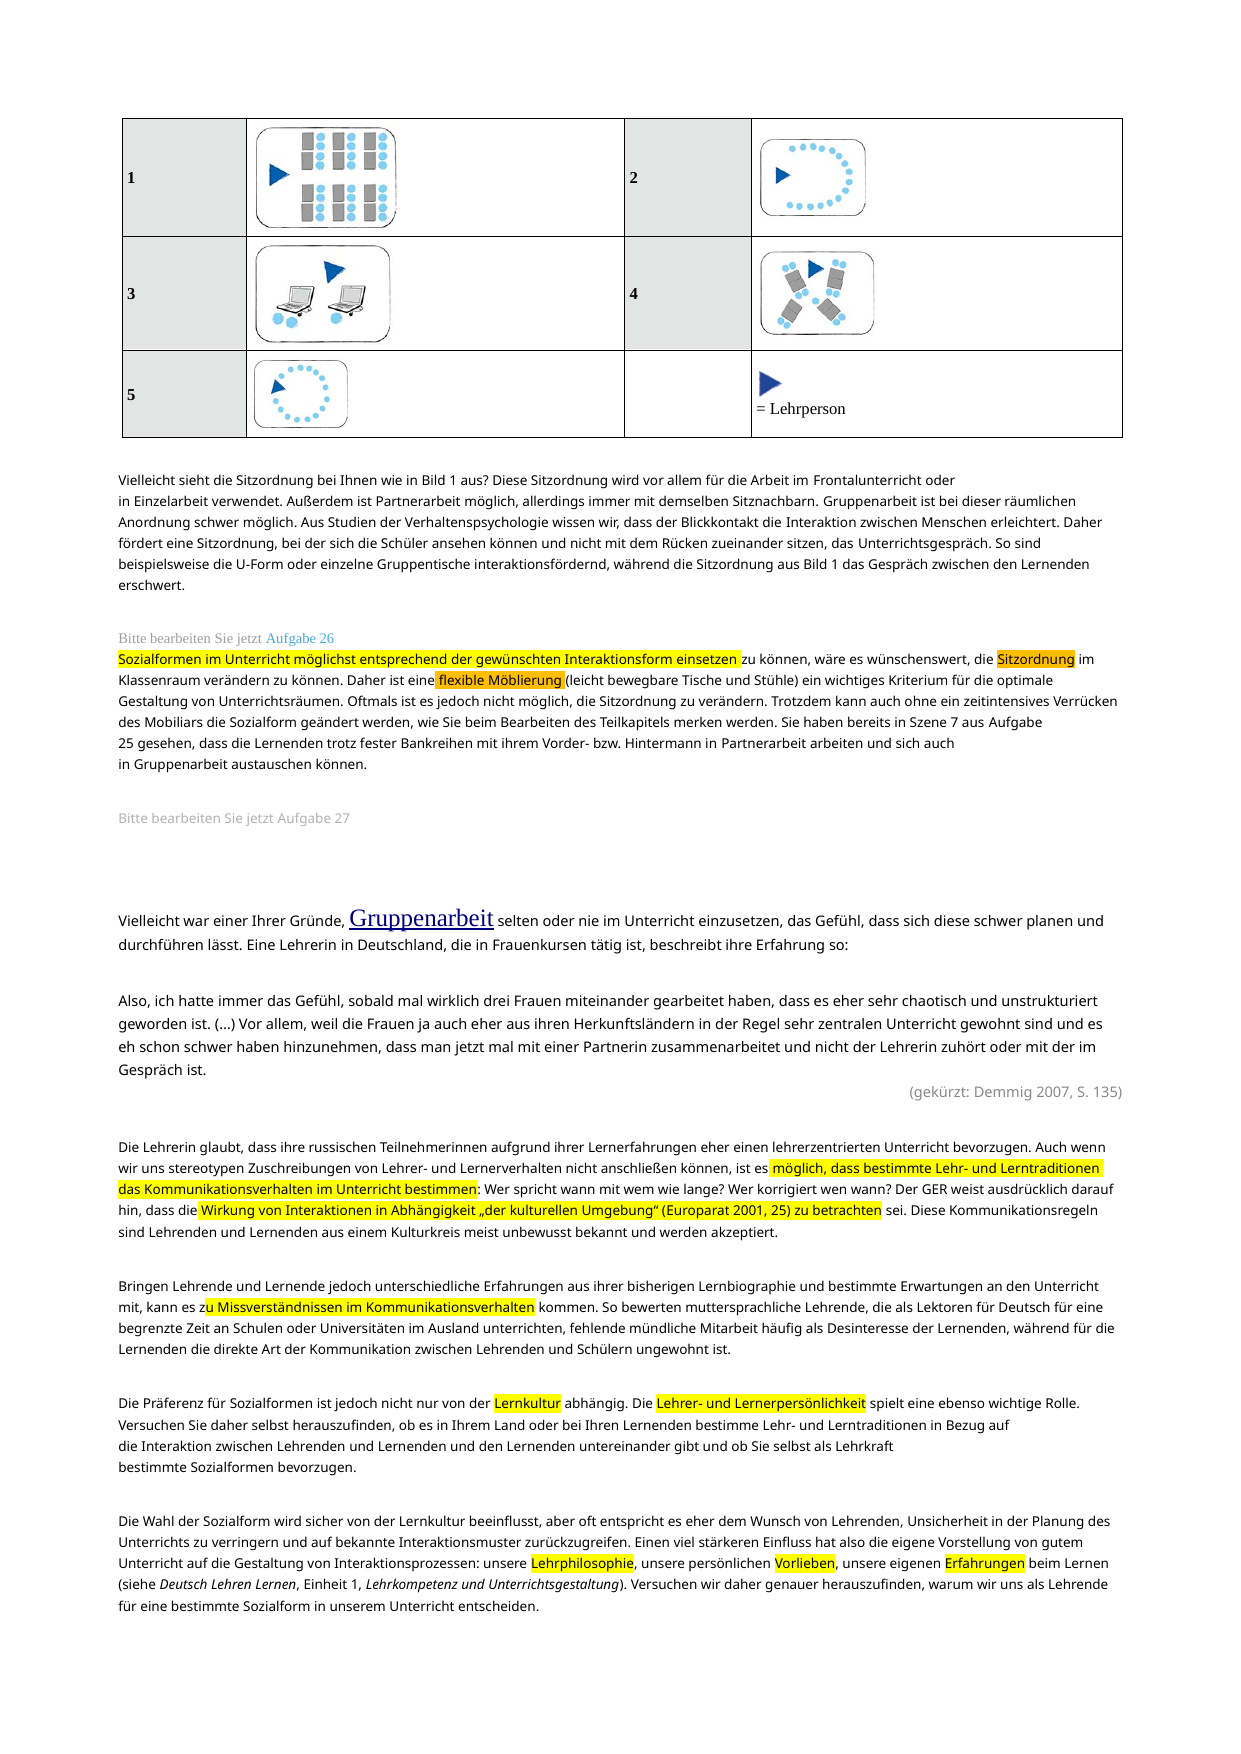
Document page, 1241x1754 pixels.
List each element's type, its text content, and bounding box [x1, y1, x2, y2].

table_cell [752, 237, 1122, 349]
picture [756, 369, 784, 399]
table_header 1 [123, 119, 246, 236]
picture [251, 241, 394, 345]
text Die Wahl der Sozialform wird sicher von der Lernkultur beeinflusst, aber oft entspricht es eher dem Wunsch von Lehrenden, Unsicherheit in der Planung des Unterrichts zu verringern und auf bekannte Interaktionsmuster zurückzugreifen. Einen viel stärkeren Einfluss hat also die eigene Vorstellung von gutem Unterricht auf die Gestaltung von Interaktionsprozessen: unsere Lehrphilosophie, unsere persönlichen Vorlieben, unsere eigenen Erfahrungen beim Lernen (siehe Deutsch Lehren Lernen, Einheit 1, Lehrkompetenz und Unterrichtsgestaltung). Versuchen wir daher genauer herauszufinden, warum wir uns als Lehrende für eine bestimmte Sozialform in unserem Unterricht entscheiden. [118, 1512, 1122, 1615]
table_header [247, 119, 624, 236]
text Die Lehrerin glaubt, dass ihre russischen Teilnehmerinnen aufgrund ihrer Lernerfahrungen eher einen lehrerzentrierten Unterricht bevorzugen. Auch wenn wir uns stereotypen Zuschreibungen von Lehrer- und Lernerverhalten nicht anschließen können, ist es möglich, dass bestimmte Lehr- und Lerntraditionen das Kommunikationsverhalten im Unterricht bestimmen: Wer spricht wann mit wem wie lange? Wer korrigiert wen wann? Der GER weist ausdrücklich darauf hin, dass die Wirkung von Interaktionen in Abhängigkeit „der kulturellen Umgebung“ (Europarat 2001, 25) zu betrachten sei. Diese Kommunikationsregeln sind Lehrenden und Lernenden aus einem Kulturkreis meist unbewusst bekannt und werden akzeptiert. [118, 1138, 1122, 1241]
text Bitte bearbeiten Sie jetzt Aufgabe 27 [118, 809, 1122, 828]
table_header 2 [625, 119, 751, 236]
picture [756, 136, 869, 218]
table_cell [625, 351, 751, 437]
picture [251, 357, 351, 430]
text (gekürzt: Demmig 2007, S. 135) [118, 1082, 1122, 1102]
table_cell [247, 237, 624, 349]
table_cell 3 [123, 237, 246, 349]
text Bitte bearbeiten Sie jetzt Aufgabe 26 [118, 630, 1122, 647]
table_cell 4 [625, 237, 751, 349]
text Vielleicht sieht die Sitzordnung bei Ihnen wie in Bild 1 aus? Diese Sitzordnung wird vor allem für die Arbeit im Frontalunterricht oder in Einzelarbeit verwendet. Außerdem ist Partnerarbeit möglich, allerdings immer mit demselben Sitznachbarn. Gruppenarbeit ist bei dieser räumlichen Anordnung schwer möglich. Aus Studien der Verhaltenspsychologie wissen wir, dass der Blickkontakt die Interaktion zwischen Menschen erleichtert. Daher fördert eine Sitzordnung, bei der sich die Schüler ansehen können und nicht mit dem Rücken zueinander sitzen, das Unterrichtsgespräch. So sind beispielsweise die U-Form oder einzelne Gruppentische interaktionsfördernd, während die Sitzordnung aus Bild 1 das Gespräch zwischen den Lernenden erschwert. [118, 470, 1122, 594]
picture [251, 123, 400, 231]
table_cell = Lehrperson [752, 351, 1122, 437]
text Also, ich hatte immer das Gefühl, sobald mal wirklich drei Frauen miteinander gearbeitet haben, dass es eher sehr chaotisch und unstrukturiert geworden ist. (…) Vor allem, weil die Frauen ja auch eher aus ihren Herkunftsländern in der Regel sehr zentralen Unterricht gewohnt sind und es eh schon schwer haben hinzunehmen, dass man jetzt mal mit einer Partnerin zusammenarbeitet und nicht der Lehrerin zuhört oder mit der im Gespräch ist. [118, 991, 1122, 1079]
table_cell 5 [123, 351, 246, 437]
text Bringen Lehrende und Lernende jedoch unterschiedliche Erfahrungen aus ihrer bisherigen Lernbiographie und bestimmte Erwartungen an den Unterricht mit, kann es zu Missverständnissen im Kommunikationsverhalten kommen. So bewerten muttersprachliche Lehrende, die als Lektoren für Deutsch für eine begrenzte Zeit an Schulen oder Universitäten im Ausland unterrichten, fehlende mündliche Mitarbeit häufig als Desinteresse der Lernenden, während für die Lernenden die direkte Art der Kommunikation zwischen Lehrenden und Schülern ungewohnt ist. [118, 1277, 1122, 1358]
text Sozialformen im Unterricht möglichst entsprechend der gewünschten Interaktionsform einsetzen zu können, wäre es wünschenswert, die Sitzordnung im Klassenraum verändern zu können. Daher ist eine flexible Möblierung (leicht bewegbare Tische und Stühle) ein wichtiges Kriterium für die optimale Gestaltung von Unterrichtsräumen. Oftmals ist es jedoch nicht möglich, die Sitzordnung zu verändern. Trotzdem kann auch ohne ein zeitintensives Verrücken des Mobiliars die Sozialform geändert werden, wie Sie beim Bearbeiten des Teilkapitels merken werden. Sie haben bereits in Szene 7 aus Aufgabe 25 gesehen, dass die Lernenden trotz fester Bankreihen mit ihrem Vorder- bzw. Hintermann in Partnerarbeit arbeiten und sich auch in Gruppenarbeit austauschen können. [118, 649, 1122, 774]
picture [756, 249, 878, 337]
table_cell [247, 351, 624, 437]
text Vielleicht war einer Ihrer Gründe, Gruppenarbeit selten oder nie im Unterricht einzusetzen, das Gefühl, dass sich diese schwer planen und durchführen lässt. Eine Lehrerin in Deutschland, die in Frauenkursen tätig ist, beschreibt ihre Erfahrung so: [118, 903, 1122, 955]
table_header [752, 119, 1122, 236]
text Die Präferenz für Sozialformen ist jedoch nicht nur von der Lernkultur abhängig. Die Lehrer- und Lernerpersönlichkeit spielt eine ebenso wichtige Rolle. Versuchen Sie daher selbst herauszufinden, ob es in Ihrem Land oder bei Ihren Lernenden bestimme Lehr- und Lerntraditionen in Bezug auf die Interaktion zwischen Lehrenden und Lernenden und den Lernenden untereinander gibt und ob Sie selbst als Lehrkraft bestimmte Sozialformen bevorzugen. [118, 1394, 1122, 1476]
